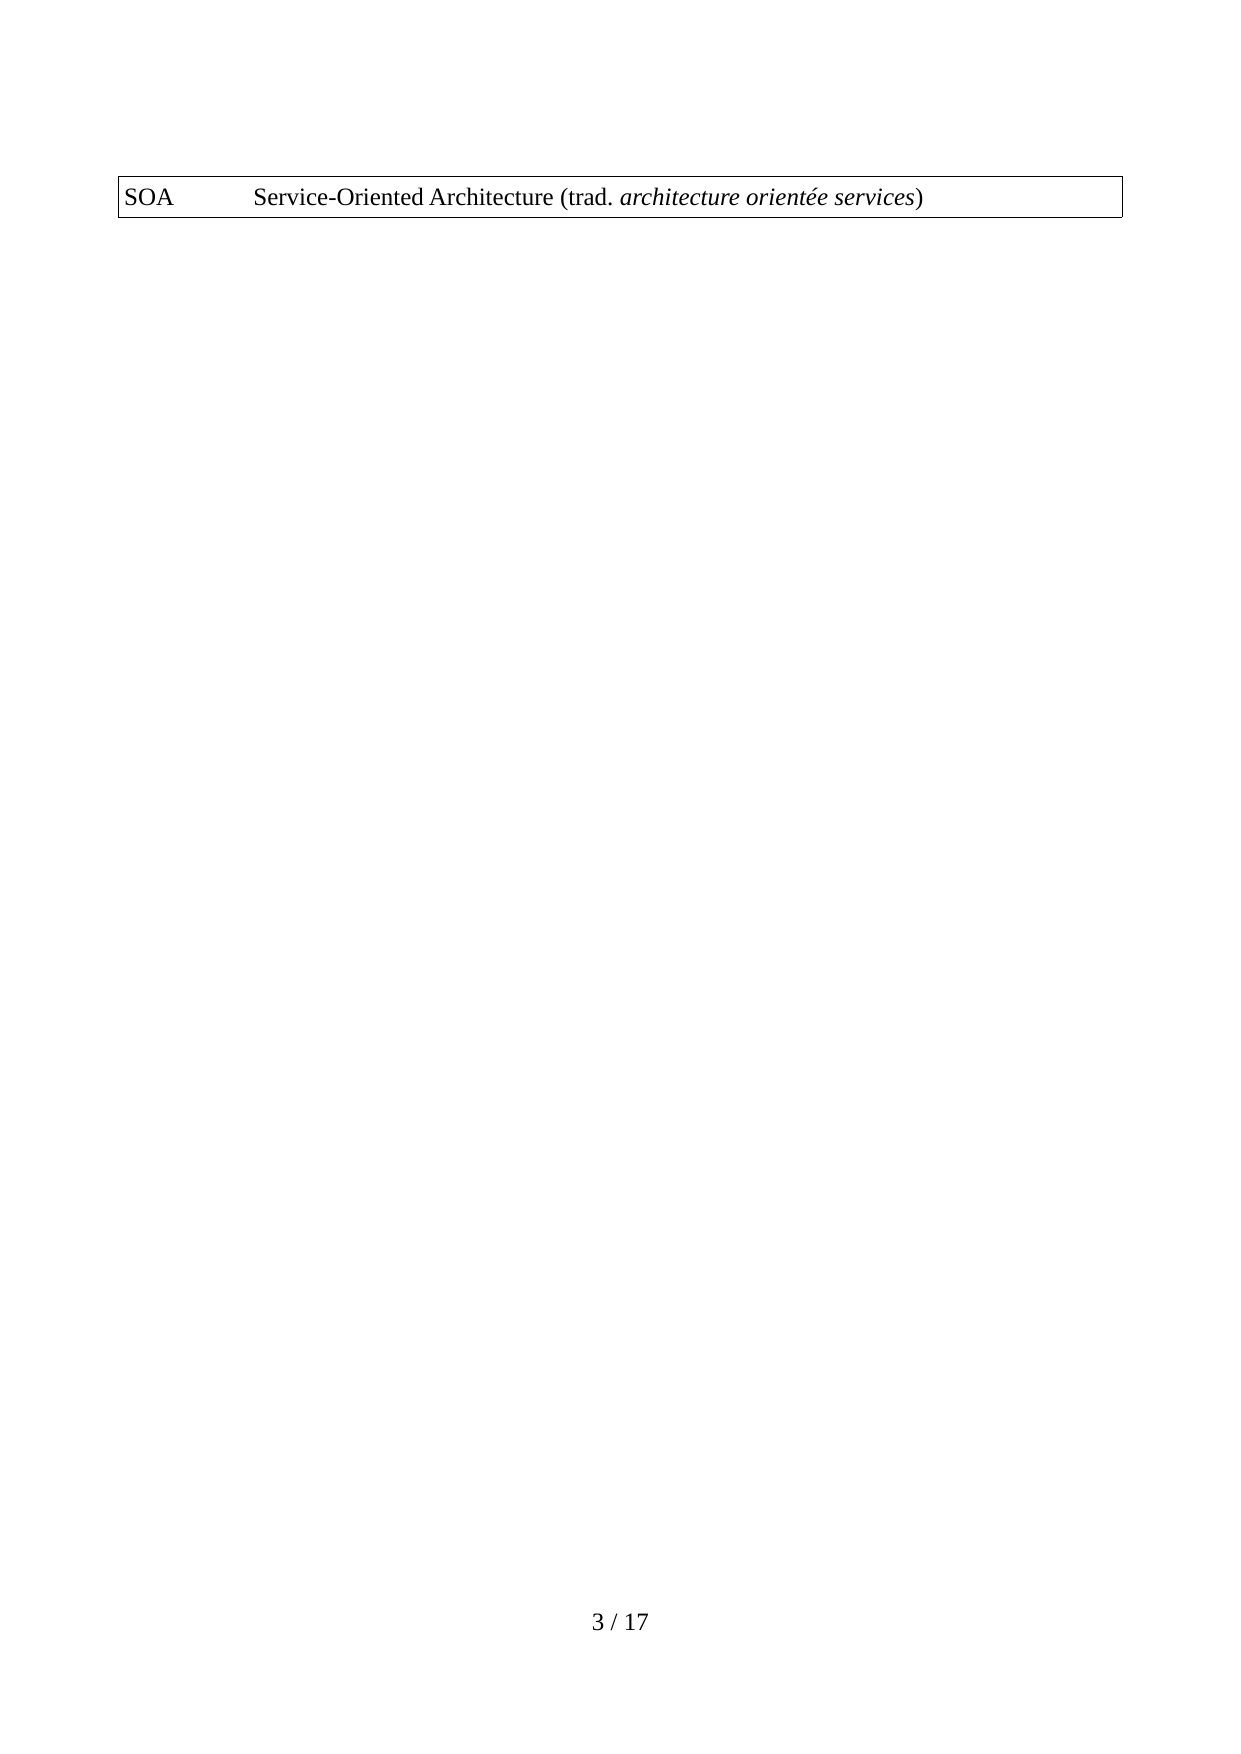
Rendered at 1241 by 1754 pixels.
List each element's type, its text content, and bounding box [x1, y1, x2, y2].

table_cell SOA [119, 177, 247, 217]
table_cell Service-Oriented Architecture (trad. architecture orientée services) [247, 177, 1122, 217]
